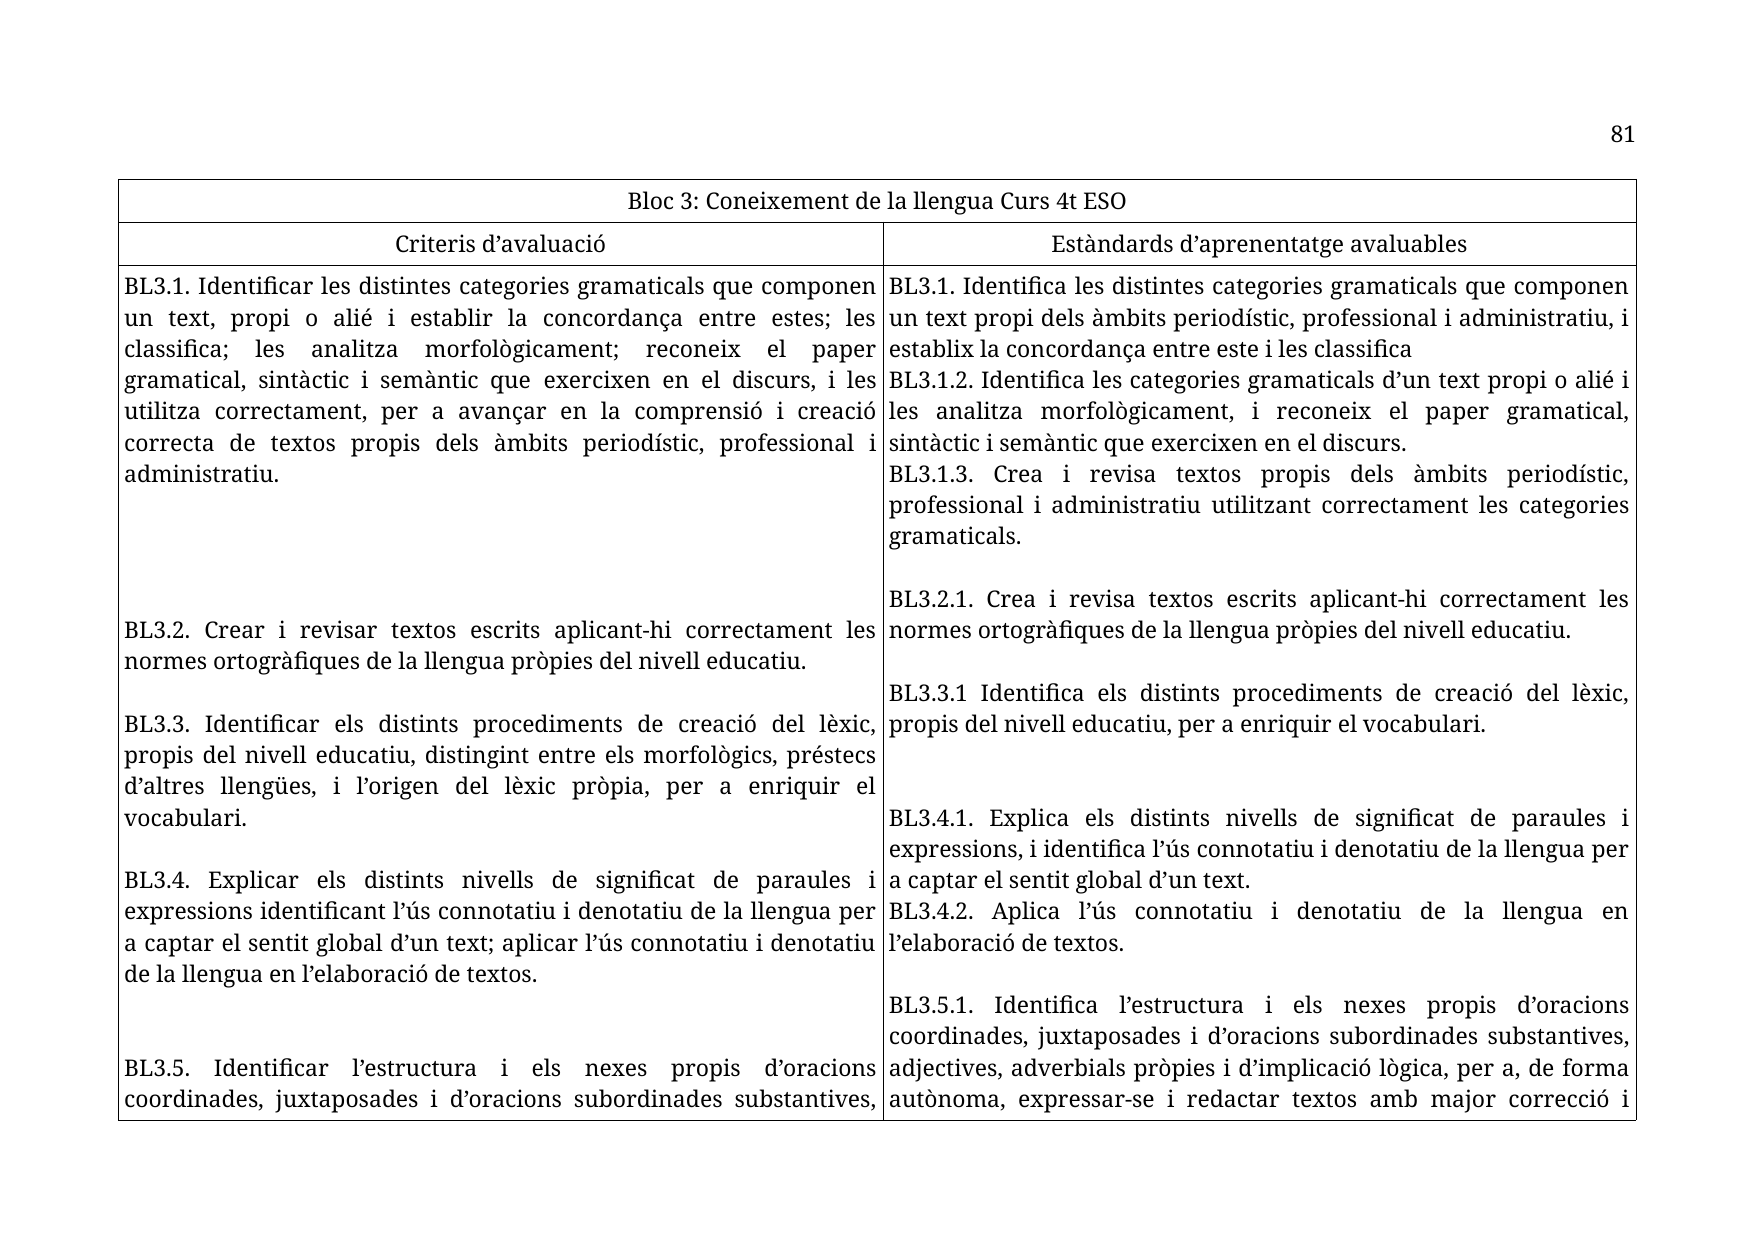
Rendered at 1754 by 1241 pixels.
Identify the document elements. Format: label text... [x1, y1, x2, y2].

table_header Bloc 3: Coneixement de la llengua Curs 4t ESO [119, 180, 1636, 222]
table_cell Estàndards d’aprenentatge avaluables [884, 223, 1636, 264]
table_cell BL3.1. Identificar les distintes categories gramaticals que componen un text, propi o alié i establir la concordança entre estes; les classifica; les analitza morfològicament; reconeix el paper gramatical, sintàctic i semàntic que exercixen en el discurs, i les utilitza correctament, per a avançar en la comprensió i creació correcta de textos propis dels àmbits periodístic, professional i administratiu. BL3.2. Crear i revisar textos escrits aplicant-hi correctament les normes ortogràfiques de la llengua pròpies del nivell educatiu. BL3.3. Identificar els distints procediments de creació del lèxic, propis del nivell educatiu, distingint entre els morfològics, préstecs d’altres llengües, i l’origen del lèxic pròpia, per a enriquir el vocabulari. BL3.4. Explicar els distints nivells de significat de paraules i expressions identificant l’ús connotatiu i denotatiu de la llengua per a captar el sentit global d’un text; aplicar l’ús connotatiu i denotatiu de la llengua en l’elaboració de textos. BL3.5. Identificar l’estructura i els nexes propis d’oracions coordinades, juxtaposades i d’oracions subordinades substantives, [119, 266, 883, 1120]
table_cell BL3.1. Identifica les distintes categories gramaticals que componen un text propi dels àmbits periodístic, professional i administratiu, i establix la concordança entre este i les classifica BL3.1.2. Identifica les categories gramaticals d’un text propi o alié i les analitza morfològicament, i reconeix el paper gramatical, sintàctic i semàntic que exercixen en el discurs. BL3.1.3. Crea i revisa textos propis dels àmbits periodístic, professional i administratiu utilitzant correctament les categories gramaticals. BL3.2.1. Crea i revisa textos escrits aplicant-hi correctament les normes ortogràfiques de la llengua pròpies del nivell educatiu. BL3.3.1 Identifica els distints procediments de creació del lèxic, propis del nivell educatiu, per a enriquir el vocabulari. BL3.4.1. Explica els distints nivells de significat de paraules i expressions, i identifica l’ús connotatiu i denotatiu de la llengua per a captar el sentit global d’un text. BL3.4.2. Aplica l’ús connotatiu i denotatiu de la llengua en l’elaboració de textos. BL3.5.1. Identifica l’estructura i els nexes propis d’oracions coordinades, juxtaposades i d’oracions subordinades substantives, adjectives, adverbials pròpies i d’implicació lògica, per a, de forma autònoma, expressar-se i redactar textos amb major correcció i [884, 266, 1636, 1120]
table_cell Criteris d’avaluació [119, 223, 883, 264]
